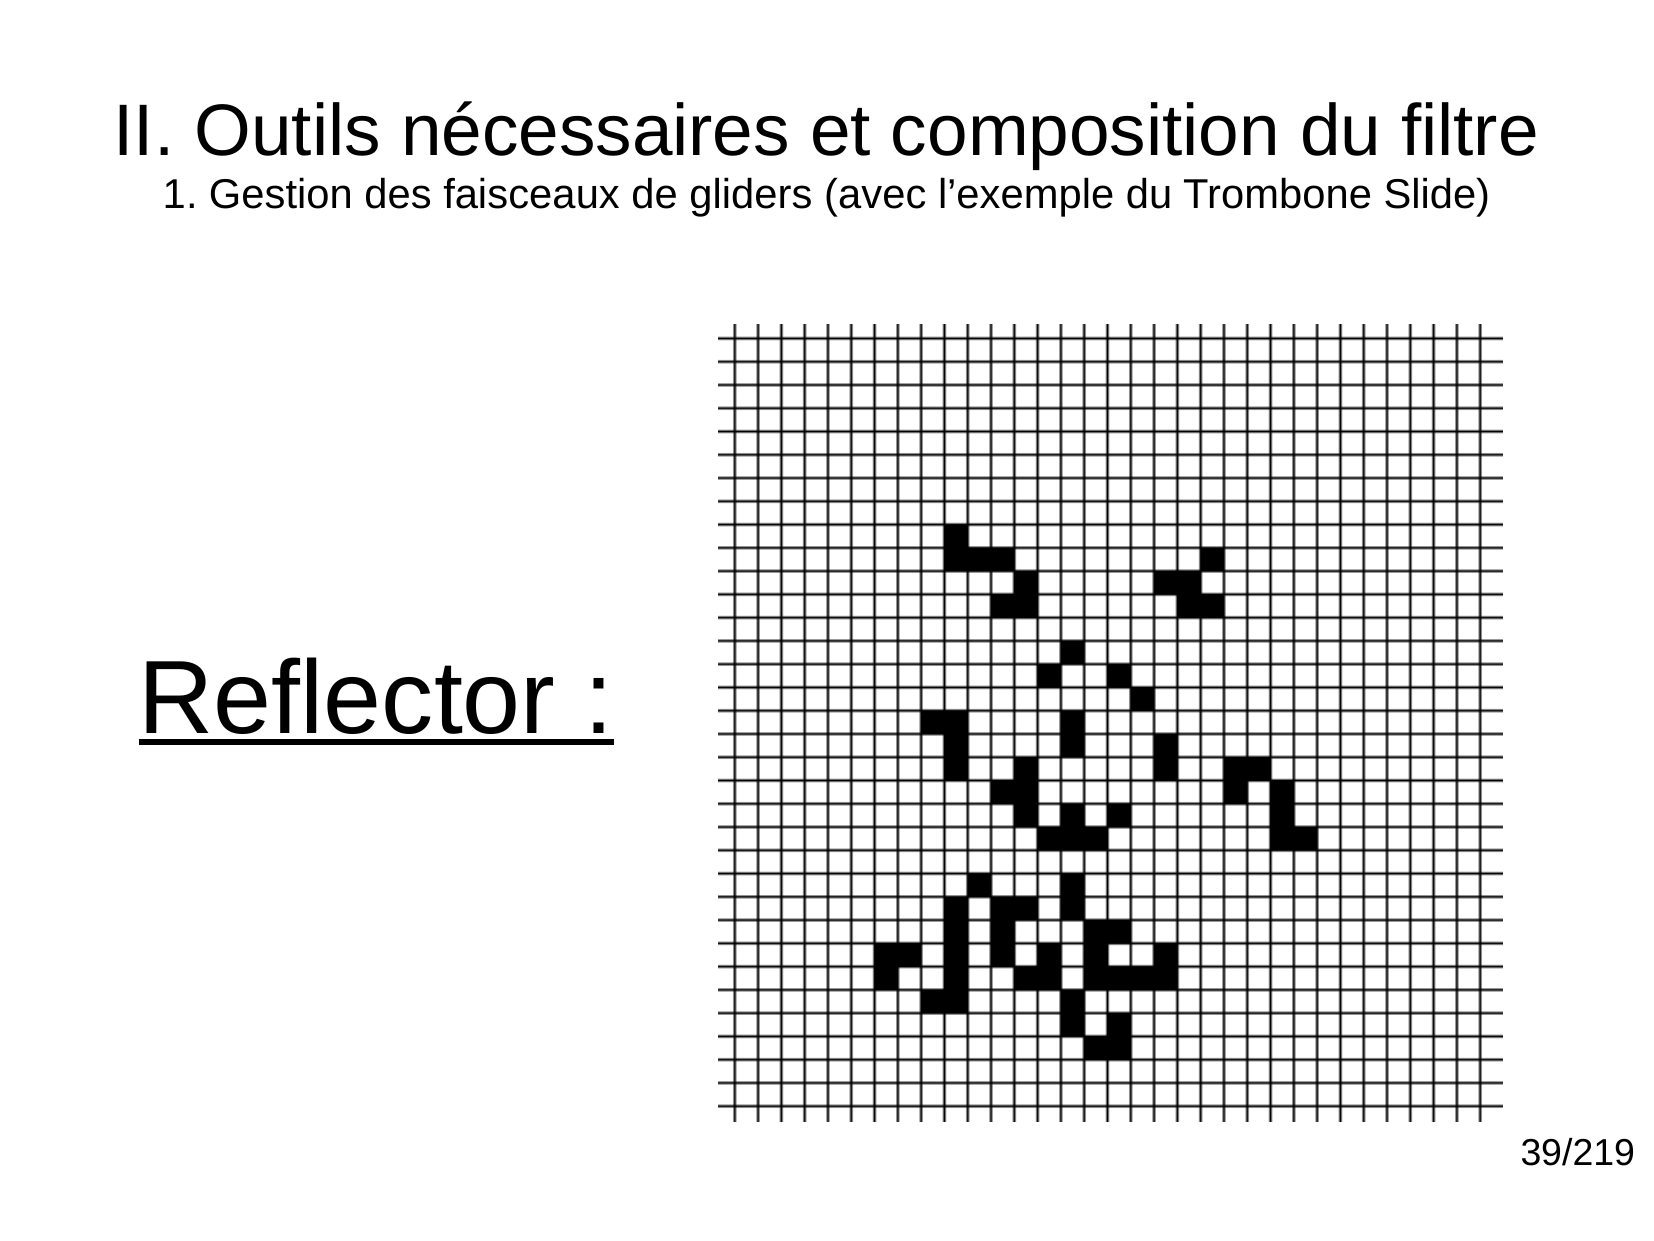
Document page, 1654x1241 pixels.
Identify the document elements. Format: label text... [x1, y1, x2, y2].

text_box Reflector : [124, 631, 629, 763]
title II. Outils nécessaires et composition du filtre 1. Gestion des faisceaux de gliders (avec l’exemple du Trombone Slide) [0, 30, 1654, 276]
text_box <number>/219 [1505, 1124, 1654, 1182]
picture [718, 324, 1503, 1123]
